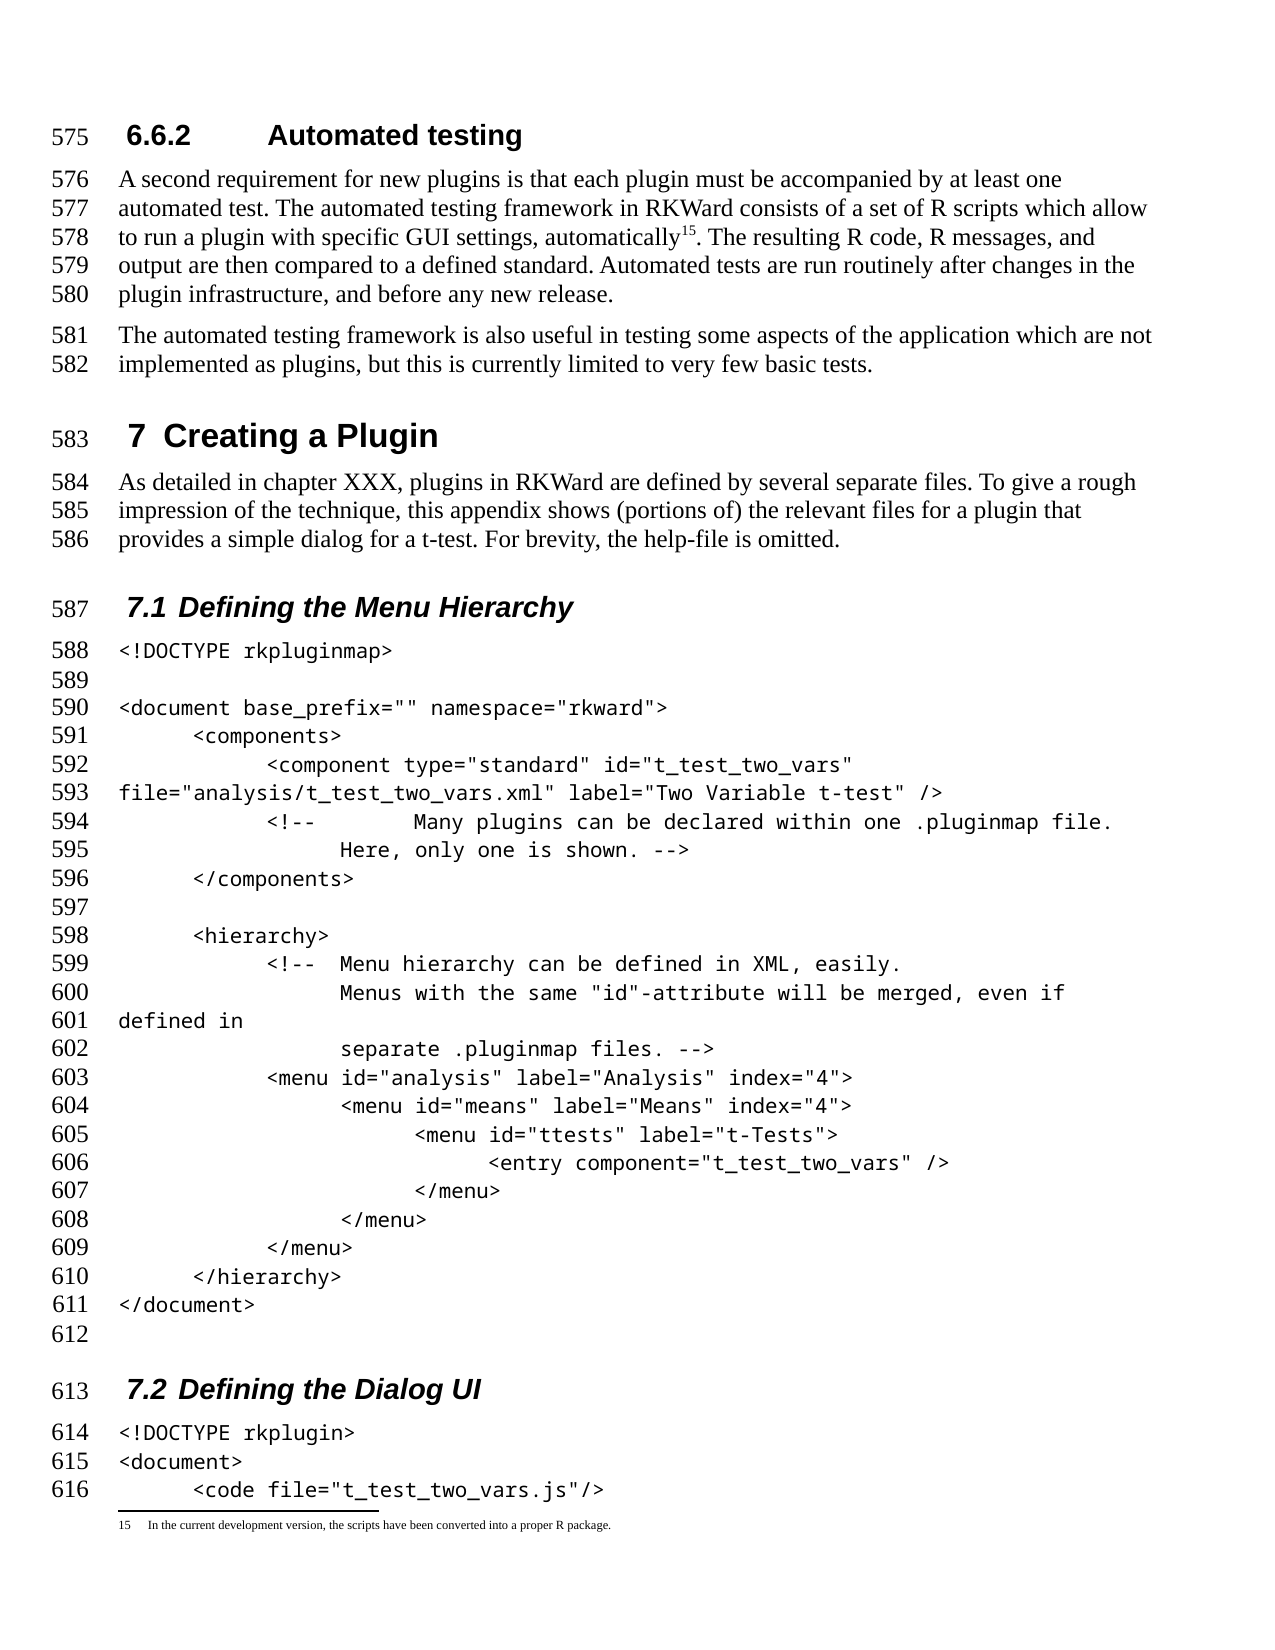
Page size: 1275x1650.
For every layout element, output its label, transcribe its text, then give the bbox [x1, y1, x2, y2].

text <!DOCTYPE rkplugin> [118, 1418, 1157, 1447]
text </menu> [118, 1205, 1157, 1233]
text <entry component="t_test_two_vars" /> [118, 1148, 1157, 1177]
text A second requirement for new plugins is that each plugin must be accompanied by at least one automated test. The automated testing framework in RKWard consists of a set of R scripts which allow to run a plugin with specific GUI settings, automatically. The resulting R code, R messages, and output are then compared to a defined standard. Automated tests are run routinely after changes in the plugin infrastructure, and before any new release. [118, 164, 1157, 308]
text <document base_prefix="" namespace="rkward"> [118, 693, 1157, 722]
text </components> [118, 864, 1157, 892]
text <!DOCTYPE rkpluginmap> [118, 636, 1157, 665]
text <document> [118, 1447, 1157, 1475]
text <!-- Many plugins can be declared within one .pluginmap file. [118, 807, 1157, 835]
text The automated testing framework is also useful in testing some aspects of the application which are not implemented as plugins, but this is currently limited to very few basic tests. [118, 320, 1157, 378]
text <code file="t_test_two_vars.js"/> [118, 1475, 1157, 1504]
text Here, only one is shown. --> [118, 835, 1157, 864]
text </menu> [118, 1233, 1157, 1262]
text <hierarchy> [118, 921, 1157, 949]
text As detailed in chapter XXX, plugins in RKWard are defined by several separate files. To give a rough impression of the technique, this appendix shows (portions of) the relevant files for a plugin that provides a simple dialog for a t-test. For brevity, the help-file is omitted. [118, 467, 1157, 553]
text </menu> [118, 1177, 1157, 1205]
text <components> [118, 722, 1157, 750]
text </document> [118, 1290, 1157, 1319]
text <!-- Menu hierarchy can be defined in XML, easily. [118, 949, 1157, 978]
text <menu id="ttests" label="t-Tests"> [118, 1120, 1157, 1148]
subtitle Automated testing [118, 118, 1157, 152]
subtitle Defining the Menu Hierarchy [118, 590, 1157, 624]
text </hierarchy> [118, 1262, 1157, 1290]
text Menus with the same "id"-attribute will be merged, even if defined in [118, 978, 1157, 1034]
text <menu id="analysis" label="Analysis" index="4"> [118, 1063, 1157, 1091]
text <component type="standard" id="t_test_two_vars" file="analysis/t_test_two_vars.xml" label="Two Variable t-test" /> [118, 750, 1157, 807]
subtitle Creating a Plugin [118, 415, 1157, 454]
text separate .pluginmap files. --> [118, 1034, 1157, 1063]
text In the current development version, the scripts have been converted into a proper R package. [118, 1517, 1157, 1532]
subtitle Defining the Dialog UI [118, 1372, 1157, 1406]
text <menu id="means" label="Means" index="4"> [118, 1091, 1157, 1120]
